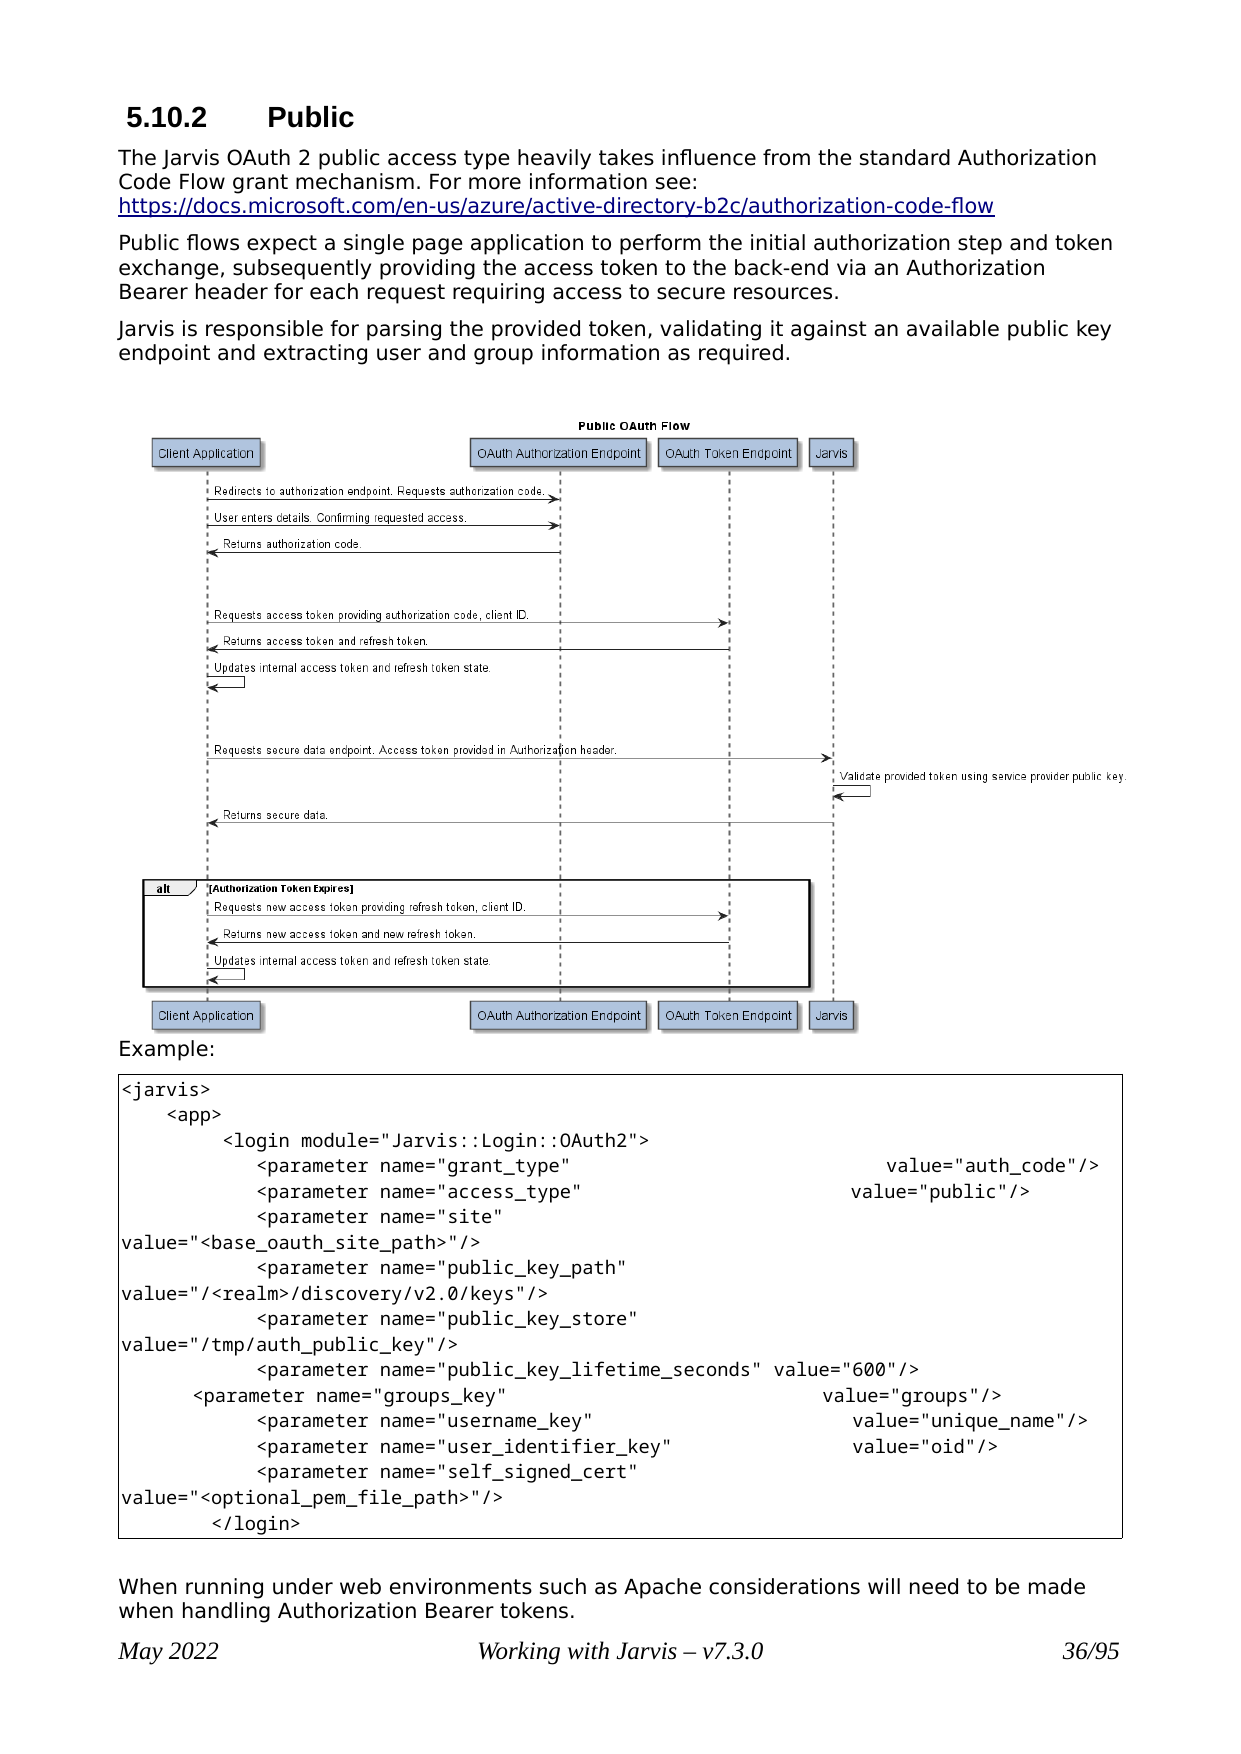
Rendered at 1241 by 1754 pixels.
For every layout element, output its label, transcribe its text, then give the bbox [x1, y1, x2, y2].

text <parameter name="access_type" value="public"/> [119, 1176, 1122, 1201]
text <parameter name="self_signed_cert" value="<optional_pem_file_path>"/> [119, 1456, 1122, 1507]
text </login> [119, 1507, 1122, 1538]
text Public flows expect a single page application to perform the initial authorization step and token exchange, subsequently providing the access token to the back-end via an Authorization Bearer header for each request requiring access to secure resources. [118, 231, 1122, 304]
text The Jarvis OAuth 2 public access type heavily takes influence from the standard Authorization Code Flow grant mechanism. For more information see: https://docs.microsoft.com/en-us/azure/active-directory-b2c/authorization-code-flow [118, 146, 1122, 219]
text <parameter name="public_key_path" value="/<realm>/discovery/v2.0/keys"/> [119, 1252, 1122, 1303]
text <parameter name="user_identifier_key" value="oid"/> [119, 1431, 1122, 1456]
picture [131, 408, 1135, 1037]
text When running under web environments such as Apache considerations will need to be made when handling Authorization Bearer tokens. [118, 1575, 1122, 1623]
text <parameter name="grant_type" value="auth_code"/> [119, 1150, 1122, 1176]
text <jarvis> [119, 1075, 1122, 1099]
text <parameter name="username_key" value="unique_name"/> [119, 1405, 1122, 1431]
text <login module="Jarvis::Login::OAuth2"> [119, 1124, 1122, 1150]
text <parameter name="site" value="<base_oauth_site_path>"/> [119, 1201, 1122, 1252]
text <parameter name="groups_key" value="groups"/> [119, 1380, 1122, 1405]
text Example: [118, 1037, 1122, 1061]
text <app> [119, 1099, 1122, 1124]
text <parameter name="public_key_store" value="/tmp/auth_public_key"/> [119, 1303, 1122, 1354]
subtitle Public [118, 100, 1122, 133]
text <parameter name="public_key_lifetime_seconds" value="600"/> [119, 1354, 1122, 1380]
text Jarvis is responsible for parsing the provided token, validating it against an available public key endpoint and extracting user and group information as required. [118, 317, 1122, 365]
